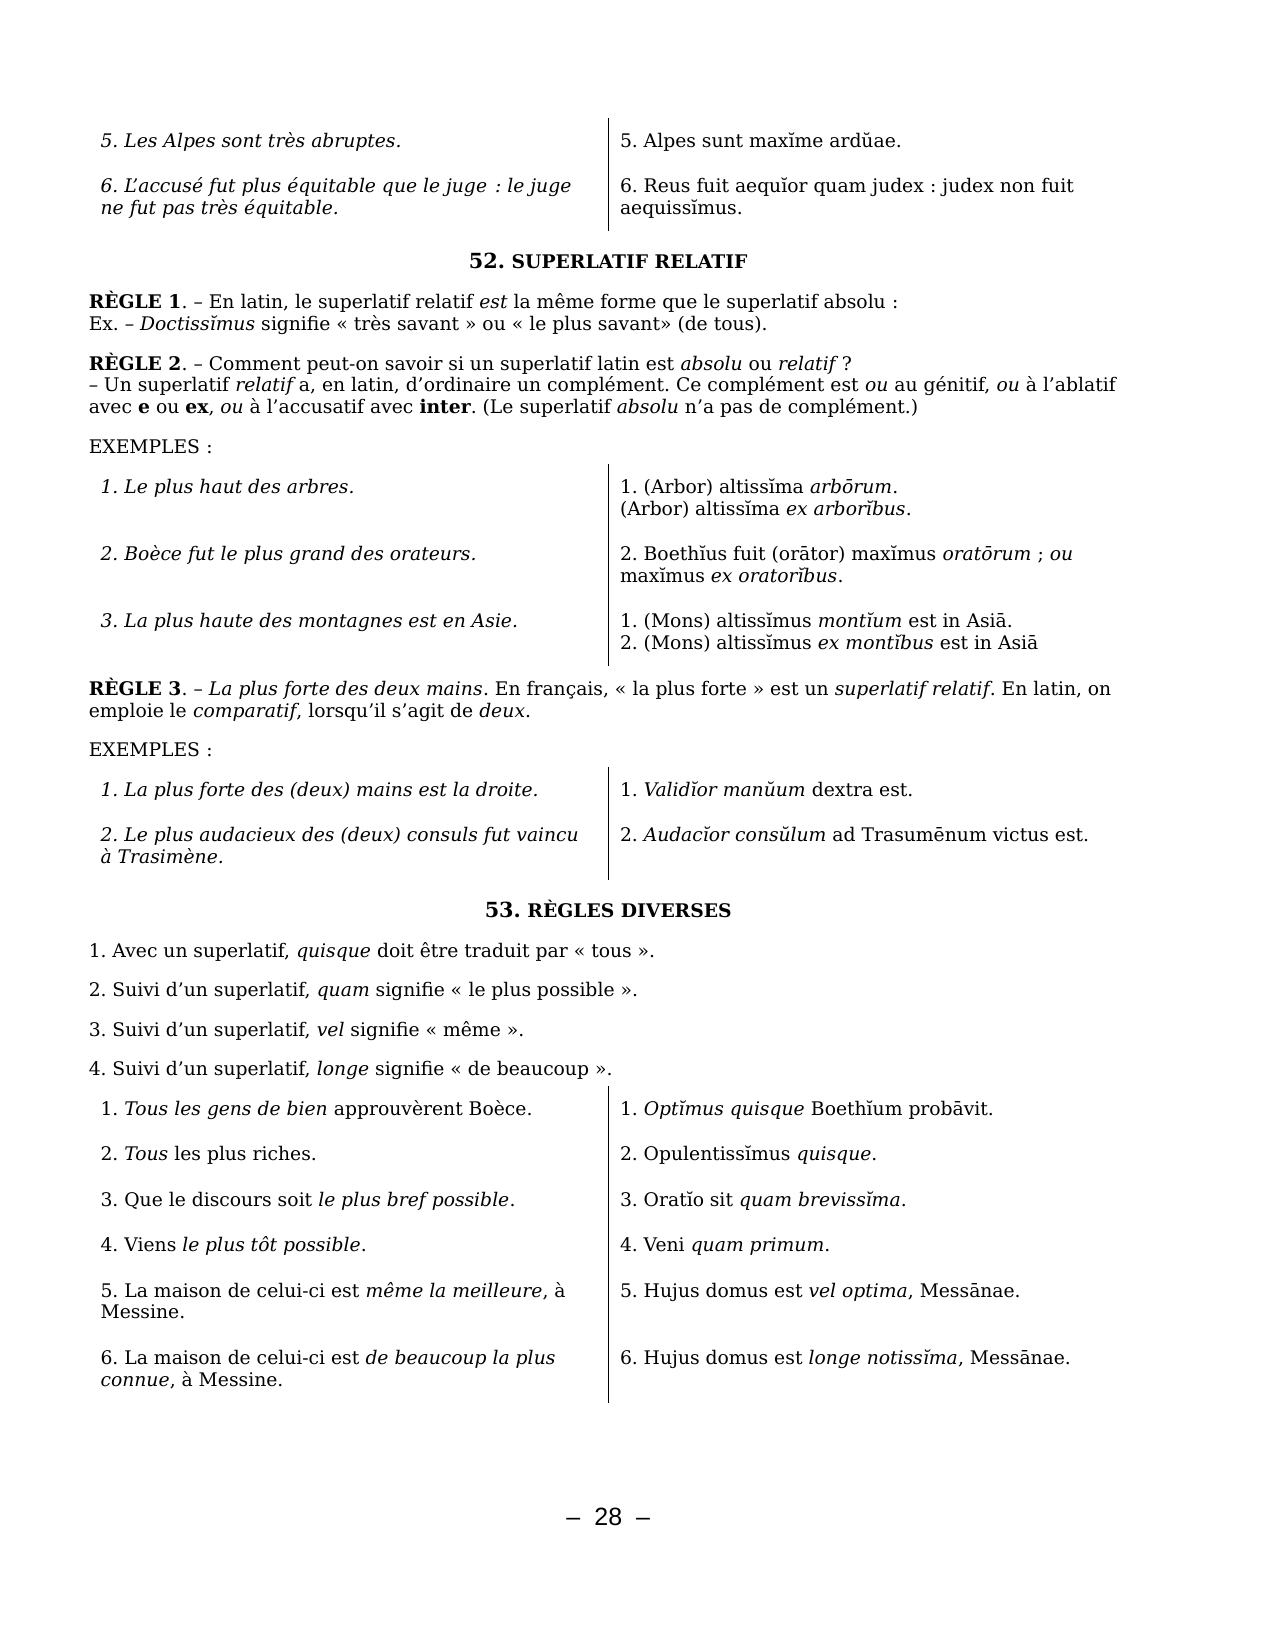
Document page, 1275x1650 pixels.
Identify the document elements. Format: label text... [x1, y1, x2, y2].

text 2. Suivi d’un superlatif, quam signifie « le plus possible ». [88, 979, 1127, 1001]
table_cell 5. La maison de celui-ci est même la meilleure, à Messine. [89, 1268, 608, 1335]
table_header 1. Optĭmus quisque Boethĭum probāvit. [609, 1086, 1127, 1132]
table_cell 2. Tous les plus riches. [89, 1132, 608, 1177]
table_cell 6. Reus fuit aequĭor quam judex : judex non fuit aequissĭmus. [609, 164, 1127, 231]
text 53. RÈGLES DIVERSES [88, 897, 1127, 922]
text 4. Suivi d’un superlatif, longe signifie « de beaucoup ». [88, 1058, 1127, 1080]
table_cell 2. Le plus audacieux des (deux) consuls fut vaincu à Trasimène. [89, 813, 608, 880]
table_header 1. Validĭor manŭum dextra est. [609, 767, 1127, 812]
text 1. Avec un superlatif, quisque doit être traduit par « tous ». [88, 940, 1127, 962]
table_cell 6. La maison de celui-ci est de beaucoup la plus connue, à Messine. [89, 1335, 608, 1402]
text EXEMPLES : [88, 436, 1127, 458]
table_header 1. Tous les gens de bien approuvèrent Boèce. [89, 1086, 608, 1132]
table_cell 2. Boethĭus fuit (orātor) maxĭmus oratōrum ; ou maxĭmus ex oratorĭbus. [609, 531, 1127, 598]
table_cell 3. Que le discours soit le plus bref possible. [89, 1177, 608, 1222]
text 52. SUPERLATIF RELATIF [88, 248, 1127, 273]
table_cell 2. Audacĭor consŭlum ad Trasumēnum victus est. [609, 813, 1127, 880]
table_cell 4. Veni quam primum. [609, 1223, 1127, 1268]
table_cell 5. Alpes sunt maxĭme ardŭae. [609, 118, 1127, 163]
table_cell 1. (Mons) altissĭmus montĭum est in Asiā. 2. (Mons) altissĭmus ex montĭbus est in Asiā [609, 599, 1127, 666]
table_header 1. Le plus haut des arbres. [89, 464, 608, 531]
text RÈGLE 3. – La plus forte des deux mains. En français, « la plus forte » est un superlatif relatif. En latin, on emploie le comparatif, lorsqu’il s’agit de deux. [88, 678, 1127, 722]
table_cell 2. Opulentissĭmus quisque. [609, 1132, 1127, 1177]
text RÈGLE 2. – Comment peut-on savoir si un superlatif latin est absolu ou relatif ? – Un superlatif relatif a, en latin, d’ordinaire un complément. Ce complément est ou au génitif, ou à l’ablatif avec e ou ex, ou à l’accusatif avec inter. (Le superlatif absolu n’a pas de complément.) [88, 352, 1127, 418]
table_cell 3. La plus haute des montagnes est en Asie. [89, 599, 608, 666]
text EXEMPLES : [88, 739, 1127, 761]
table_cell 3. Oratĭo sit quam brevissĭma. [609, 1177, 1127, 1222]
text 3. Suivi d’un superlatif, vel signifie « même ». [88, 1019, 1127, 1041]
table_cell 6. L’accusé fut plus équitable que le juge : le juge ne fut pas très équitable. [89, 164, 608, 231]
table_cell 5. Les Alpes sont très abruptes. [89, 118, 608, 163]
text RÈGLE 1. – En latin, le superlatif relatif est la même forme que le superlatif absolu : Ex. – Doctissĭmus signifie « très savant » ou « le plus savant» (de tous). [88, 291, 1127, 335]
table_cell 4. Viens le plus tôt possible. [89, 1223, 608, 1268]
table_header 1. (Arbor) altissĭma arbōrum. (Arbor) altissĭma ex arborĭbus. [609, 464, 1127, 531]
table_cell 5. Hujus domus est vel optima, Messānae. [609, 1268, 1127, 1335]
table_cell 2. Boèce fut le plus grand des orateurs. [89, 531, 608, 598]
table_header 1. La plus forte des (deux) mains est la droite. [89, 767, 608, 812]
table_cell 6. Hujus domus est longe notissĭma, Messānae. [609, 1335, 1127, 1402]
